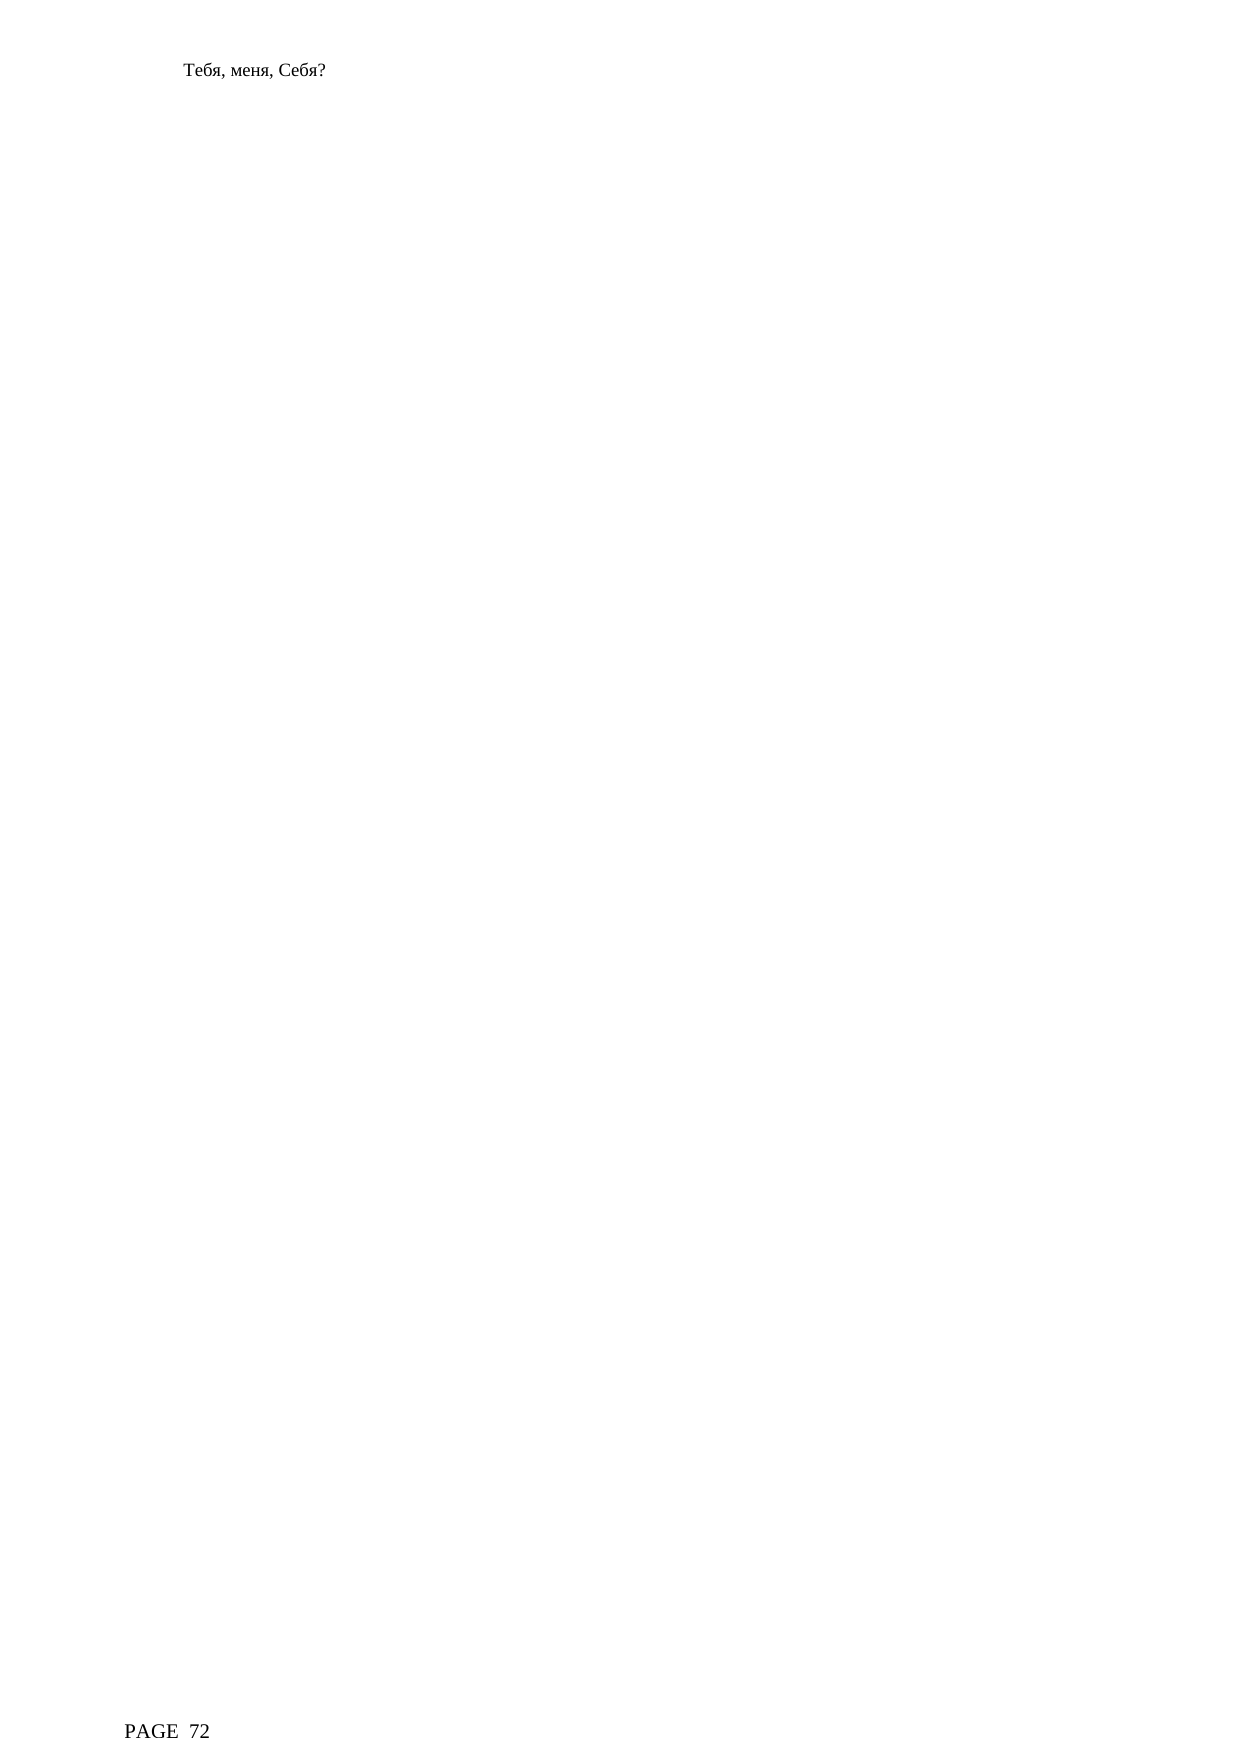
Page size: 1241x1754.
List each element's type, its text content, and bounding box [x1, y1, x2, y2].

text Тебя, меня, Себя? [124, 59, 615, 81]
